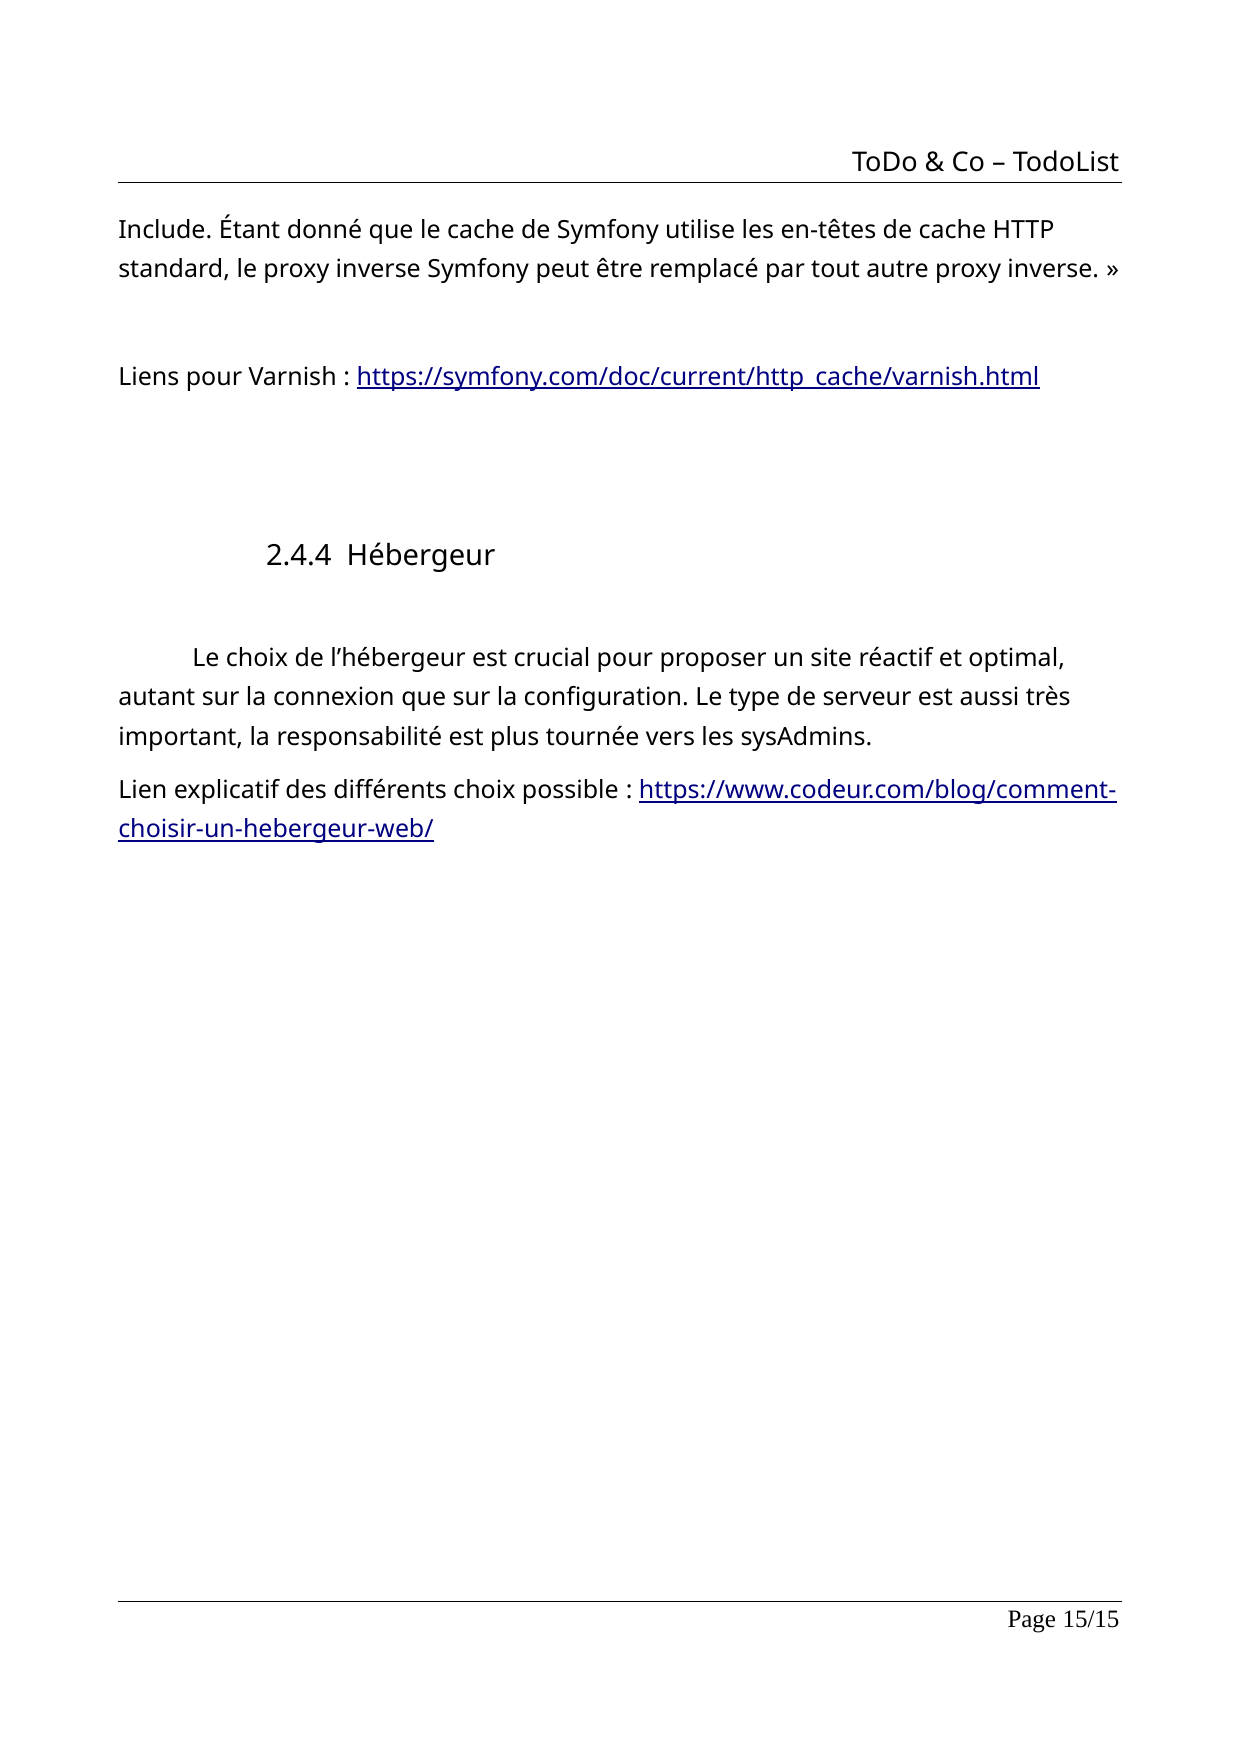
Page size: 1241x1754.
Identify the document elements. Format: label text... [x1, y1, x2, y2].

text Include. Étant donné que le cache de Symfony utilise les en-têtes de cache HTTP standard, le proxy inverse Symfony peut être remplacé par tout autre proxy inverse. » [118, 211, 1122, 285]
text Lien explicatif des différents choix possible : https://www.codeur.com/blog/comment-choisir-un-hebergeur-web/ [118, 772, 1122, 845]
text Le choix de l’hébergeur est crucial pour proposer un site réactif et optimal, autant sur la connexion que sur la configuration. Le type de serveur est aussi très important, la responsabilité est plus tournée vers les sysAdmins. [118, 640, 1122, 752]
text Liens pour Varnish : https://symfony.com/doc/current/http_cache/varnish.html [118, 358, 1122, 392]
subtitle 2.4.4 Hébergeur [118, 534, 1122, 574]
